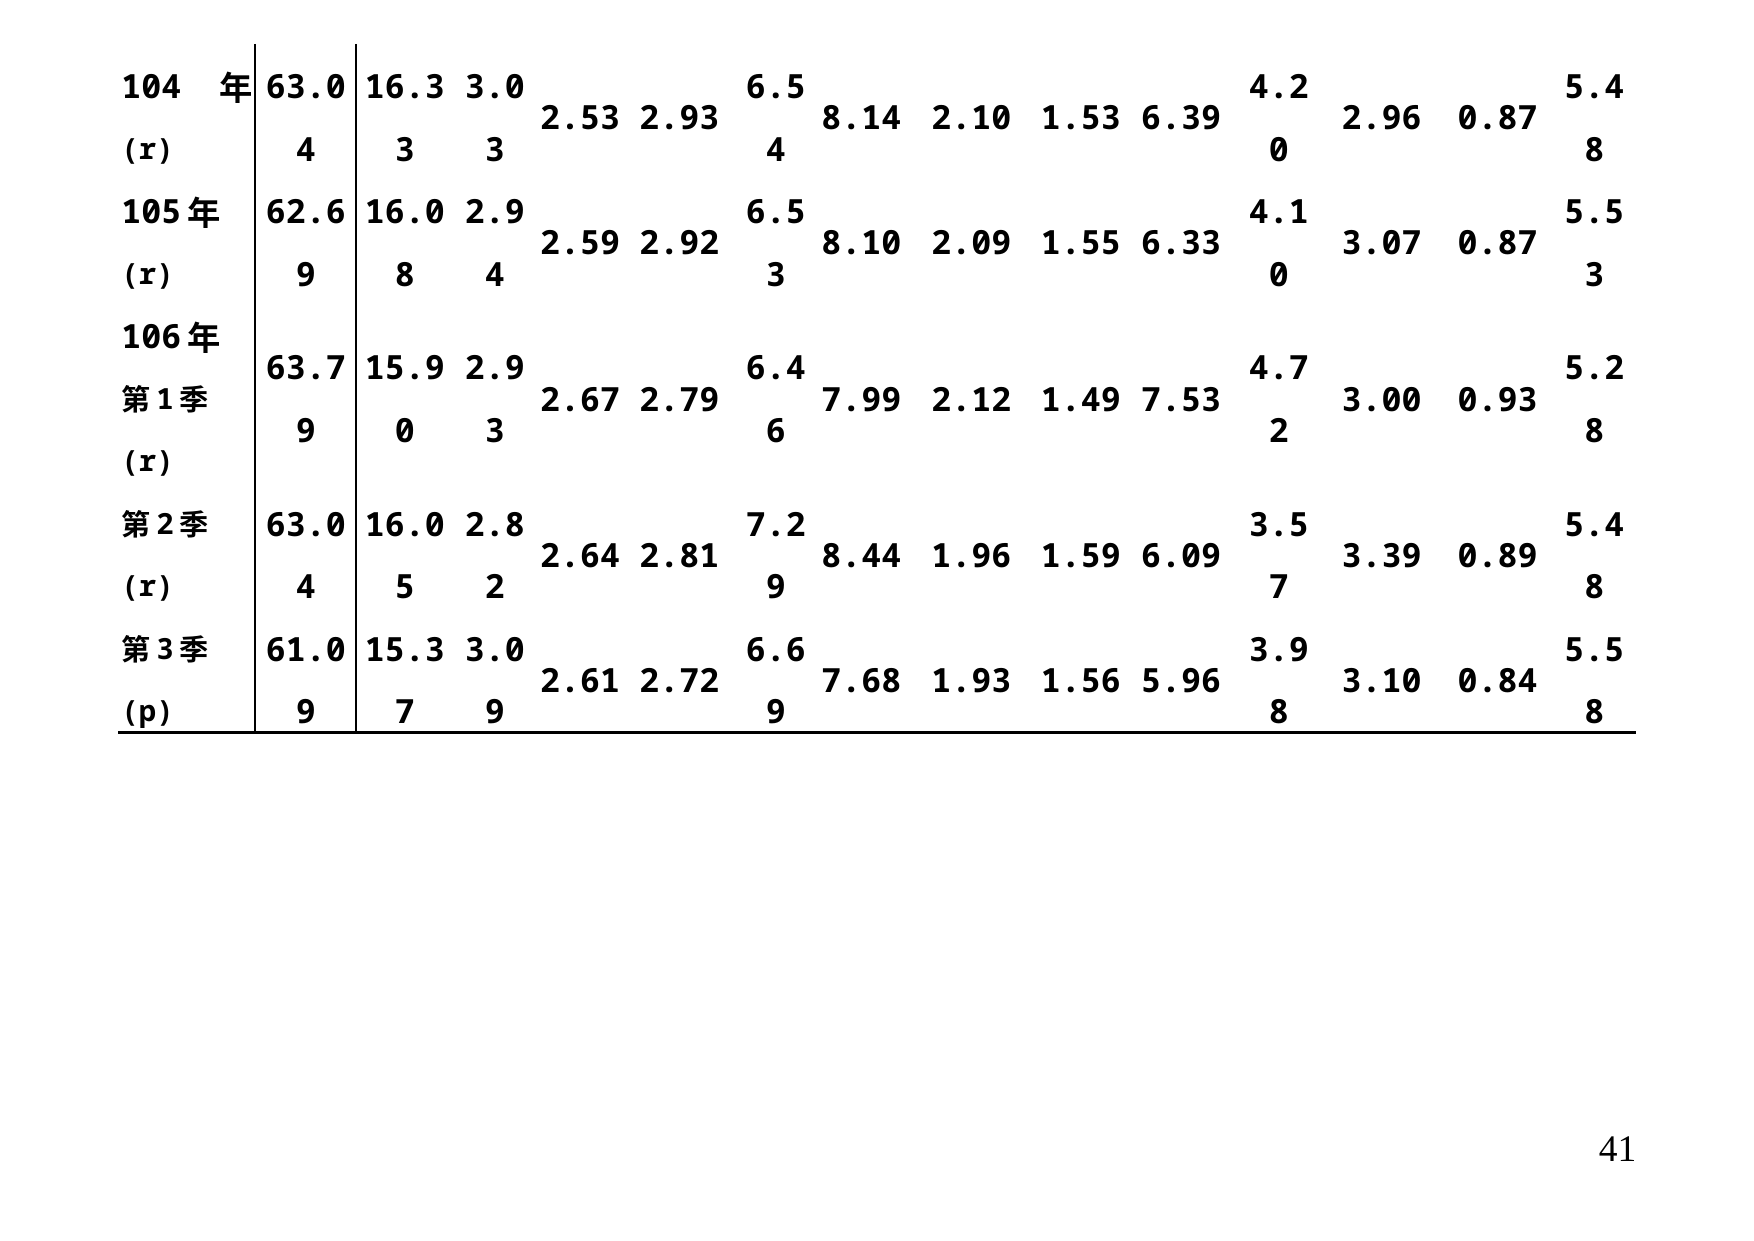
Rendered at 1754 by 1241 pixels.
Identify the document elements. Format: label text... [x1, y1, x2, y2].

table_cell 2.96 [1320, 44, 1443, 169]
table_cell 3.39 [1320, 481, 1443, 606]
table_cell 5.96 [1124, 606, 1237, 731]
table_cell 6.53 [735, 169, 816, 294]
table_cell 106年 第1季(r) [118, 294, 254, 481]
table_cell 7.68 [816, 606, 905, 731]
table_cell 8.44 [816, 481, 905, 606]
table_cell 2.93 [453, 294, 536, 481]
table_cell 2.64 [536, 481, 624, 606]
table_cell 7.99 [816, 294, 905, 481]
table_cell 5.58 [1552, 606, 1636, 731]
table_cell 2.67 [536, 294, 624, 481]
table_cell 1.59 [1037, 481, 1124, 606]
table_cell 6.46 [735, 294, 816, 481]
table_cell 5.53 [1552, 169, 1636, 294]
table_cell 2.79 [624, 294, 734, 481]
table_cell 8.14 [816, 44, 905, 169]
table_cell 4.72 [1238, 294, 1320, 481]
table_cell 7.29 [735, 481, 816, 606]
table_cell 3.98 [1238, 606, 1320, 731]
table_cell 4.20 [1238, 44, 1320, 169]
table_cell 2.10 [905, 44, 1037, 169]
table_cell 16.05 [357, 481, 453, 606]
table_cell 15.90 [357, 294, 453, 481]
table_cell 2.82 [453, 481, 536, 606]
table_cell 5.28 [1552, 294, 1636, 481]
table_cell 6.33 [1124, 169, 1237, 294]
table_cell 3.57 [1238, 481, 1320, 606]
table_cell 3.07 [1320, 169, 1443, 294]
table_cell 1.56 [1037, 606, 1124, 731]
table_cell 第2季(r) [118, 481, 254, 606]
table_cell 0.89 [1443, 481, 1552, 606]
table_cell 1.49 [1037, 294, 1124, 481]
table_cell 63.79 [256, 294, 355, 481]
table_cell 2.53 [536, 44, 624, 169]
table_cell 63.04 [256, 481, 355, 606]
table_cell 6.09 [1124, 481, 1237, 606]
table_cell 4.10 [1238, 169, 1320, 294]
table_cell 0.84 [1443, 606, 1552, 731]
table_cell 2.61 [536, 606, 624, 731]
table_cell 105年(r) [118, 169, 254, 294]
table_cell 6.39 [1124, 44, 1237, 169]
table_cell 8.10 [816, 169, 905, 294]
table_cell 3.09 [453, 606, 536, 731]
table_cell 7.53 [1124, 294, 1237, 481]
table_cell 1.55 [1037, 169, 1124, 294]
table_cell 6.54 [735, 44, 816, 169]
table_cell 1.53 [1037, 44, 1124, 169]
table_cell 16.33 [357, 44, 453, 169]
table_cell 1.96 [905, 481, 1037, 606]
table_cell 2.72 [624, 606, 734, 731]
table_cell 5.48 [1552, 44, 1636, 169]
table_cell 16.08 [357, 169, 453, 294]
table_cell 0.87 [1443, 169, 1552, 294]
table_cell 6.69 [735, 606, 816, 731]
table_cell 3.03 [453, 44, 536, 169]
table_cell 0.93 [1443, 294, 1552, 481]
table_cell 2.81 [624, 481, 734, 606]
table_cell 2.12 [905, 294, 1037, 481]
table_cell 2.93 [624, 44, 734, 169]
table_cell 2.59 [536, 169, 624, 294]
table_cell 62.69 [256, 169, 355, 294]
table_cell 5.48 [1552, 481, 1636, 606]
table_cell 2.94 [453, 169, 536, 294]
table_cell 2.92 [624, 169, 734, 294]
table_cell 15.37 [357, 606, 453, 731]
table_cell 63.04 [256, 44, 355, 169]
table_cell 3.10 [1320, 606, 1443, 731]
table_cell 第3季(p) [118, 606, 254, 731]
table_cell 1.93 [905, 606, 1037, 731]
table_cell 3.00 [1320, 294, 1443, 481]
table_cell 104年(r) [118, 44, 254, 169]
table_cell 2.09 [905, 169, 1037, 294]
table_cell 0.87 [1443, 44, 1552, 169]
table_cell 61.09 [256, 606, 355, 731]
